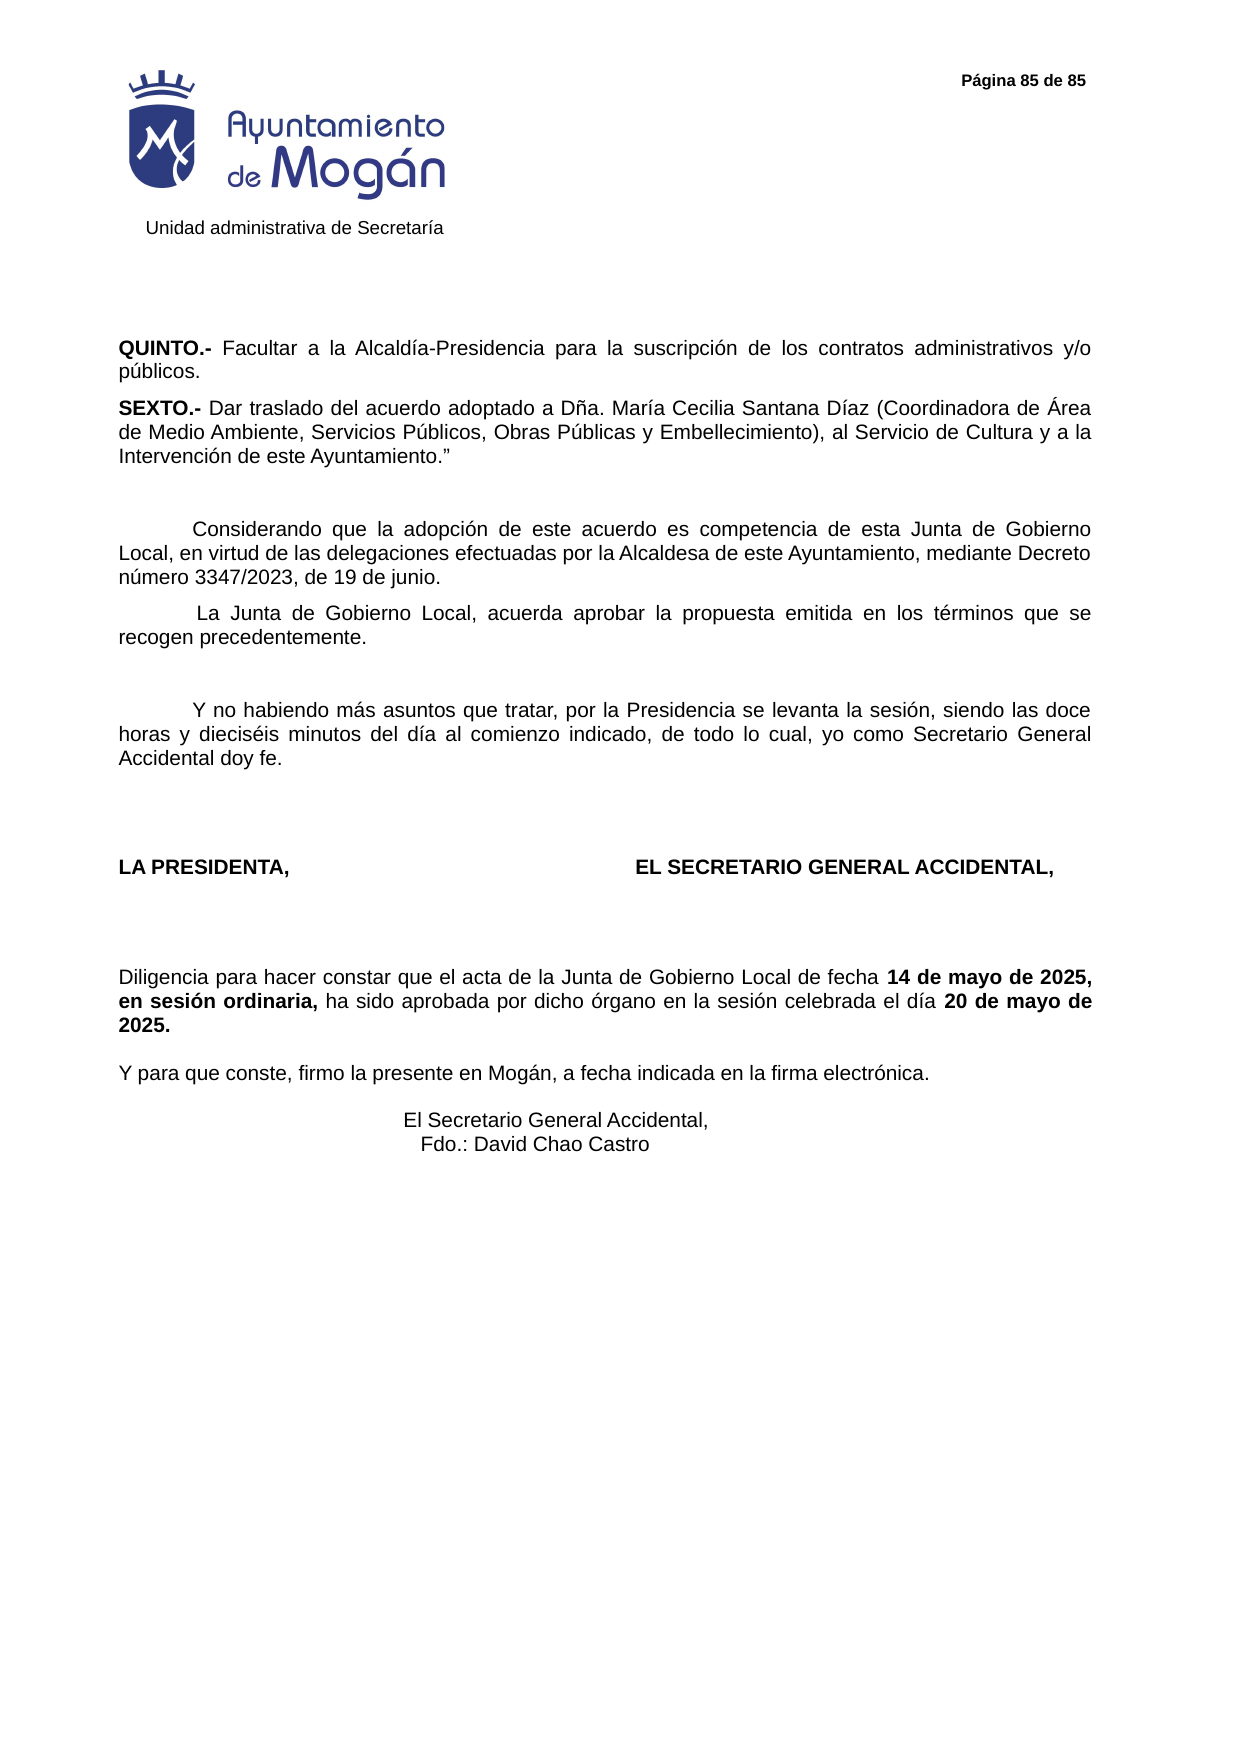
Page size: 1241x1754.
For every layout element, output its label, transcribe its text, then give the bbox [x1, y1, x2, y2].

text LA PRESIDENTA, EL SECRETARIO GENERAL ACCIDENTAL, [118, 855, 1092, 879]
text Diligencia para hacer constar que el acta de la Junta de Gobierno Local de fecha 14 de mayo de 2025, en sesión ordinaria, ha sido aprobada por dicho órgano en la sesión celebrada el día 20 de mayo de 2025. [118, 964, 1092, 1036]
text QUINTO.- Facultar a la Alcaldía-Presidencia para la suscripción de los contratos administrativos y/o públicos. [118, 335, 1092, 383]
picture [128, 70, 445, 206]
text Y para que conste, firmo la presente en Mogán, a fecha indicada en la firma electrónica. [118, 1060, 1092, 1084]
text El Secretario General Accidental, [118, 1108, 1092, 1132]
text La Junta de Gobierno Local, acuerda aprobar la propuesta emitida en los términos que se recogen precedentemente. [118, 601, 1092, 649]
text SEXTO.- Dar traslado del acuerdo adoptado a Dña. María Cecilia Santana Díaz (Coordinadora de Área de Medio Ambiente, Servicios Públicos, Obras Públicas y Embellecimiento), al Servicio de Cultura y a la Intervención de este Ayuntamiento.” [118, 396, 1092, 468]
text Y no habiendo más asuntos que tratar, por la Presidencia se levanta la sesión, siendo las doce horas y dieciséis minutos del día al comienzo indicado, de todo lo cual, yo como Secretario General Accidental doy fe. [118, 698, 1092, 770]
text Fdo.: David Chao Castro [118, 1132, 1092, 1156]
text Considerando que la adopción de este acuerdo es competencia de esta Junta de Gobierno Local, en virtud de las delegaciones efectuadas por la Alcaldesa de este Ayuntamiento, mediante Decreto número 3347/2023, de 19 de junio. [118, 517, 1092, 588]
